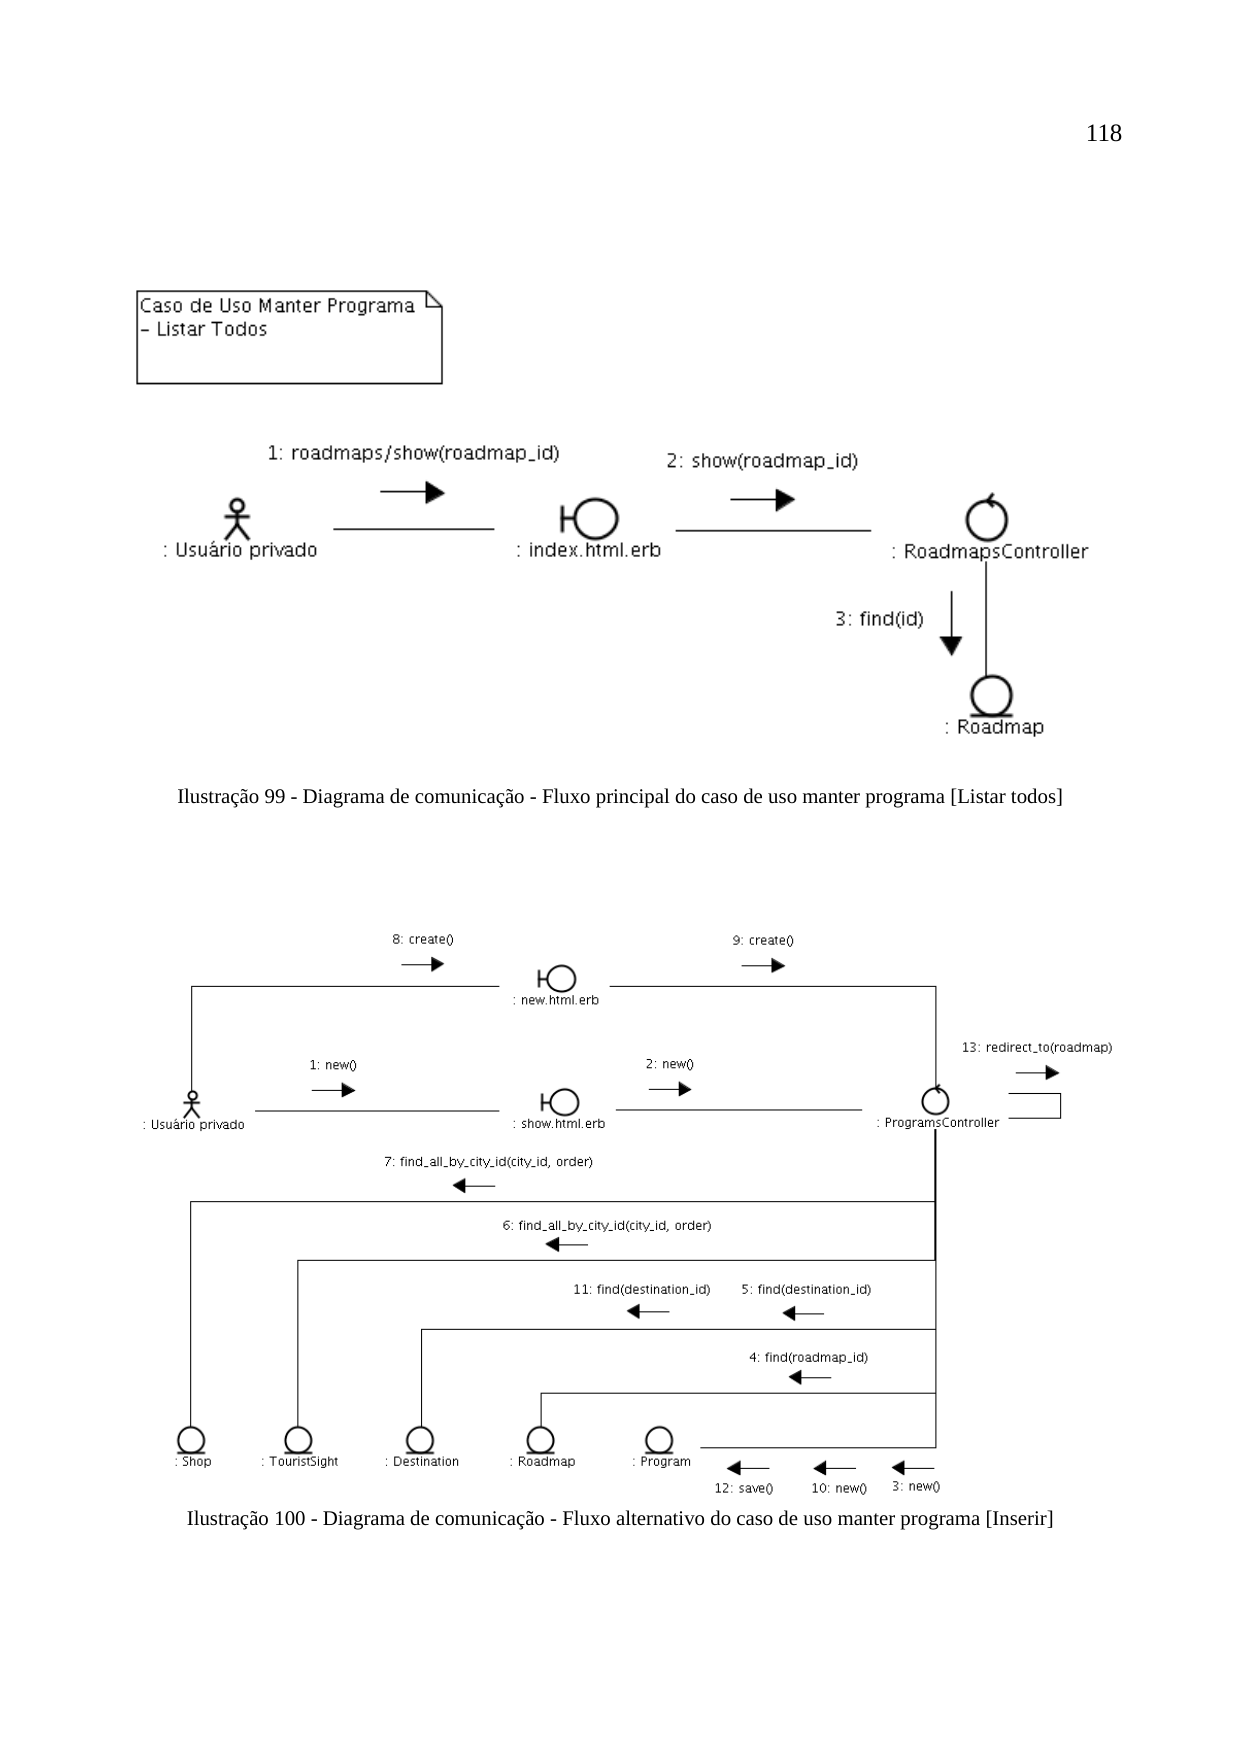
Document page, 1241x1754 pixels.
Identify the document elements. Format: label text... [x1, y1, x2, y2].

picture [118, 921, 1123, 1506]
text Ilustração 100 - Diagrama de comunicação - Fluxo alternativo do caso de uso manter programa [Inserir] [118, 1506, 1122, 1530]
picture [121, 276, 1120, 784]
text Ilustração 99 - Diagrama de comunicação - Fluxo principal do caso de uso manter programa [Listar todos] [121, 784, 1119, 808]
